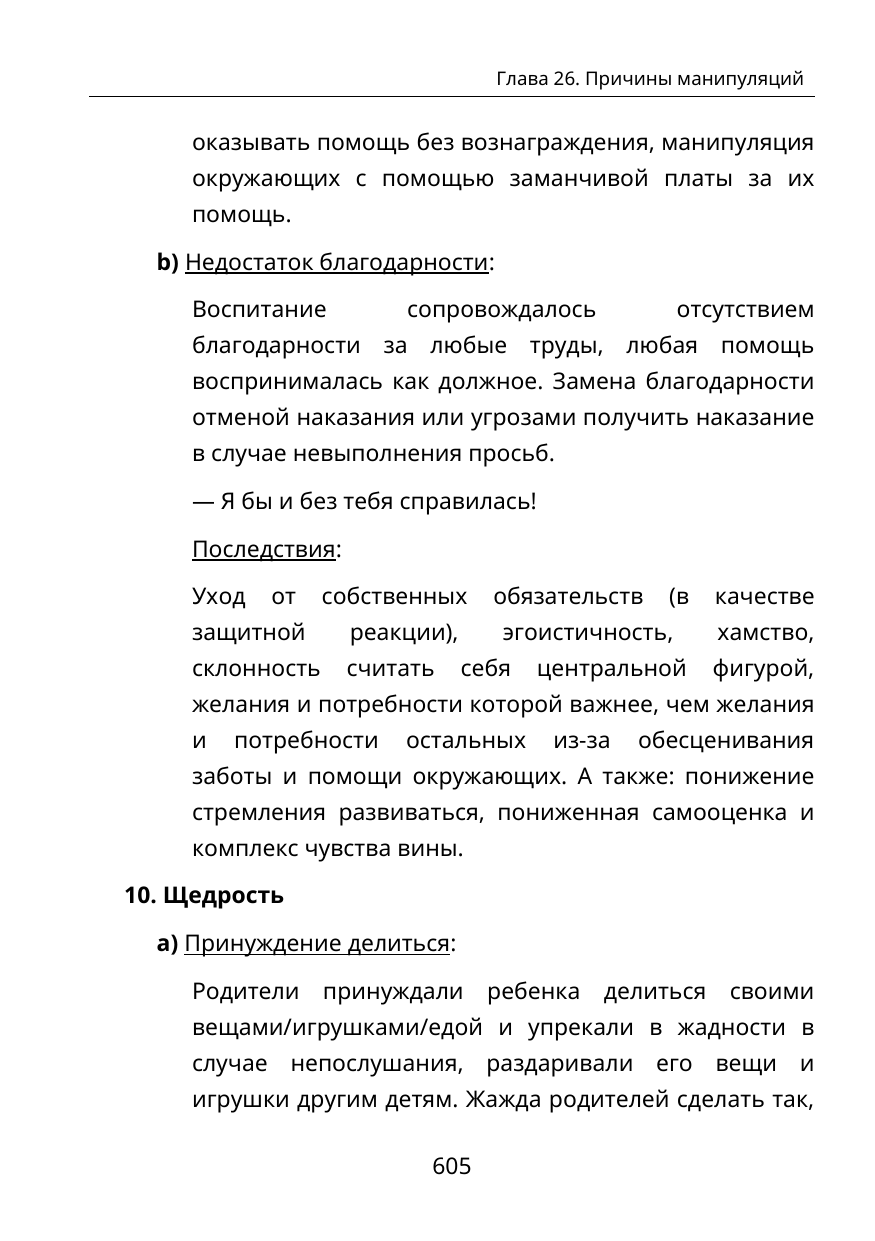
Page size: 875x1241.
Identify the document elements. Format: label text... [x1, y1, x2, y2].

list Последствия: [151, 532, 815, 564]
list Принуждение делиться: [151, 927, 815, 958]
list Уход от собственных обязательств (в качестве защитной реакции), эгоистичность, хамство, склонность считать себя центральной фигурой, желания и потребности которой важнее, чем желания и потребности остальных из-за обесценивания заботы и помощи окружающих. А также: понижение стремления развиваться, пониженная самооценка и комплекс чувства вины. [151, 580, 815, 863]
list Родители принуждали ребенка делиться своими вещами/игрушками/едой и упрекали в жадности в случае непослушания, раздаривали его вещи и игрушки другим детям. Жажда родителей сделать так, [151, 975, 815, 1114]
list Воспитание сопровождалось отсутствием благодарности за любые труды, любая помощь воспринималась как должное. Замена благодарности отменой наказания или угрозами получить наказание в случае невыполнения просьб. [151, 293, 815, 468]
list Недостаток благодарности: [151, 246, 815, 277]
list Щедрость [118, 879, 815, 911]
list — Я бы и без тебя справилась! [151, 485, 815, 516]
list оказывать помощь без вознаграждения, манипуляция окружающих с помощью заманчивой платы за их помощь. [151, 126, 815, 229]
